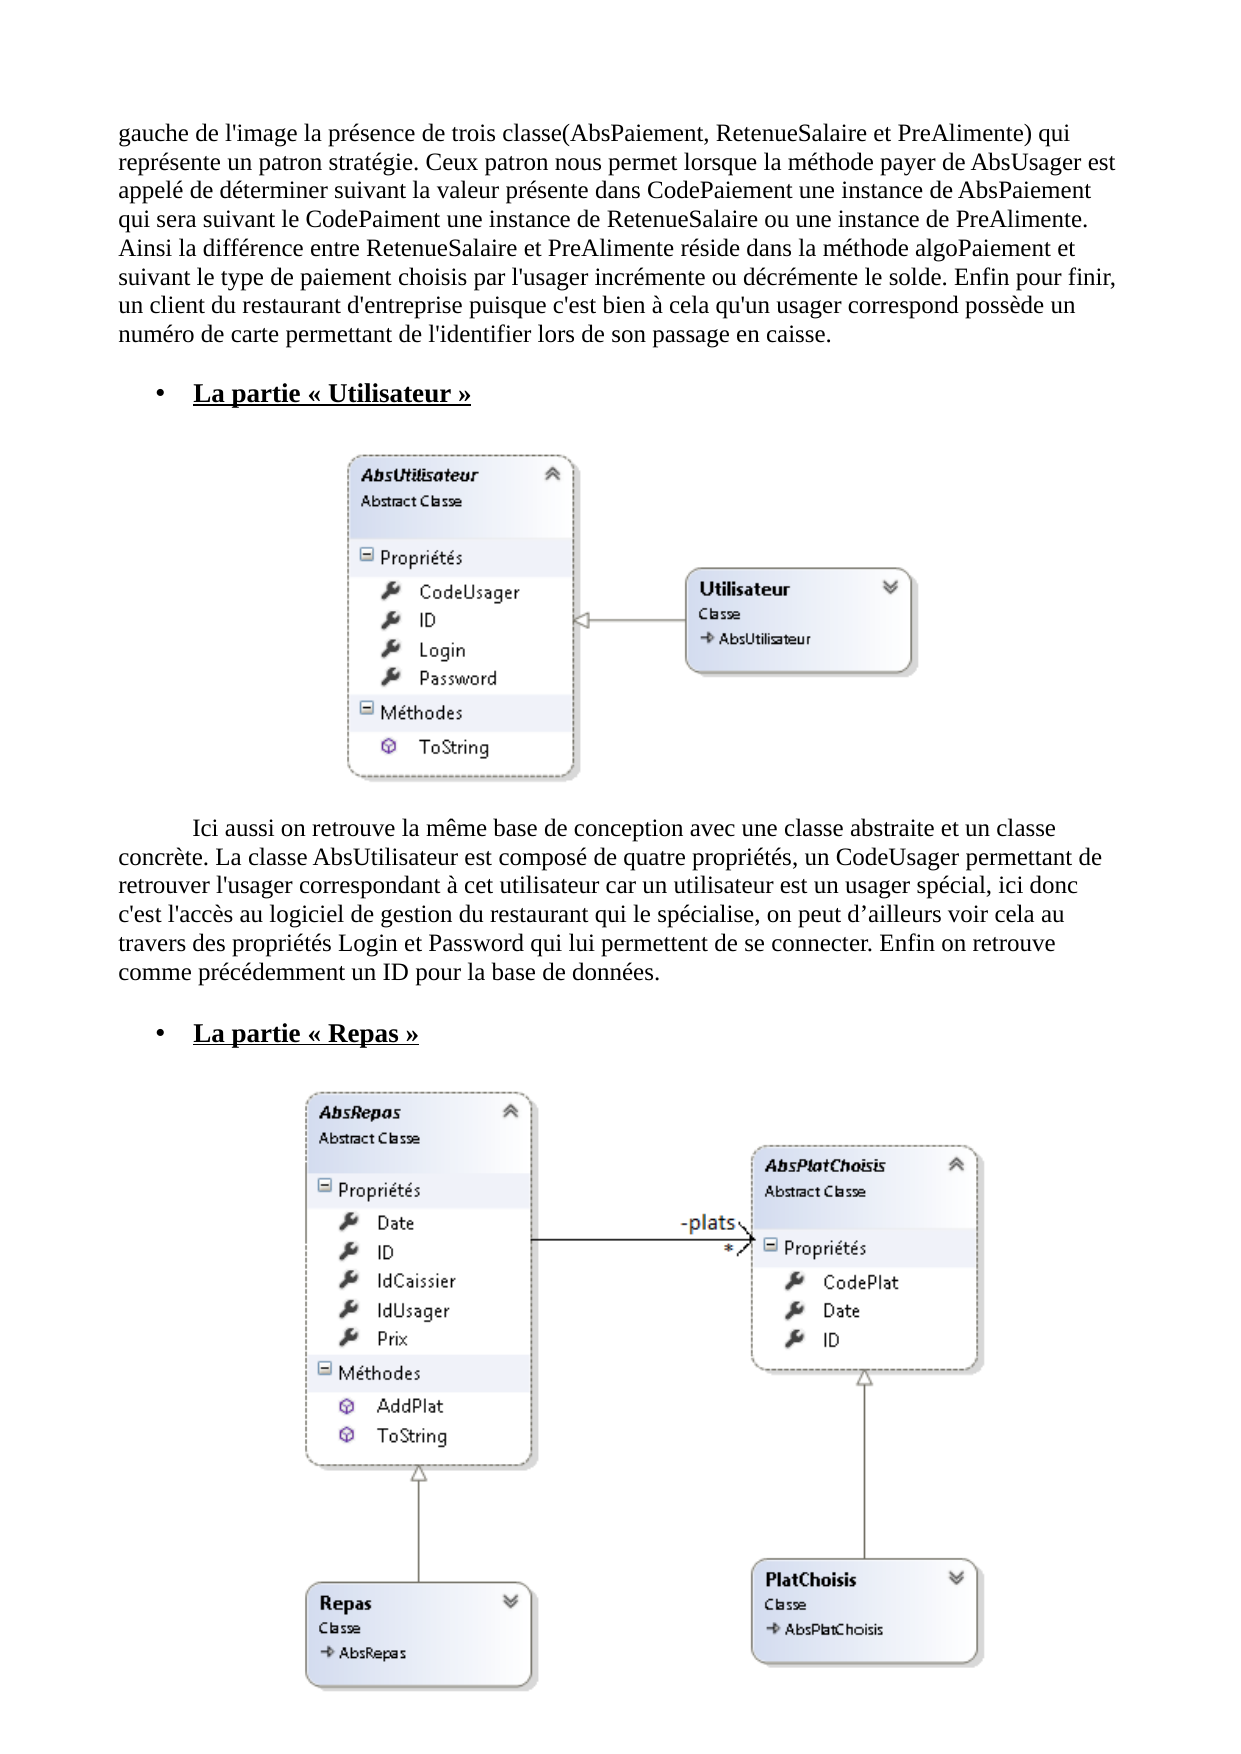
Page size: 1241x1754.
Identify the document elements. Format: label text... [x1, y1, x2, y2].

text gauche de l'image la présence de trois classe(AbsPaiement, RetenueSalaire et PreAlimente) qui représente un patron stratégie. Ceux patron nous permet lorsque la méthode payer de AbsUsager est appelé de déterminer suivant la valeur présente dans CodePaiement une instance de AbsPaiement qui sera suivant le CodePaiment une instance de RetenueSalaire ou une instance de PreAlimente. Ainsi la différence entre RetenueSalaire et PreAlimente réside dans la méthode algoPaiement et suivant le type de paiement choisis par l'usager incrémente ou décrémente le solde. Enfin pour finir, un client du restaurant d'entreprise puisque c'est bien à cela qu'un usager correspond possède un numéro de carte permettant de l'identifier lors de son passage en caisse. [118, 118, 1122, 348]
text Ici aussi on retrouve la même base de conception avec une classe abstraite et un classe concrète. La classe AbsUtilisateur est composé de quatre propriétés, un CodeUsager permettant de retrouver l'usager correspondant à cet utilisateur car un utilisateur est un usager spécial, ici donc c'est l'accès au logiciel de gestion du restaurant qui le spécialise, on peut d’ailleurs voir cela au travers des propriétés Login et Password qui lui permettent de se connecter. Enfin on retrouve comme précédemment un ID pour la base de données. [118, 813, 1122, 986]
picture [268, 1075, 1047, 1754]
list La partie « Repas » [156, 1017, 1122, 1048]
list La partie « Utilisateur » [156, 377, 1122, 408]
picture [285, 408, 956, 812]
